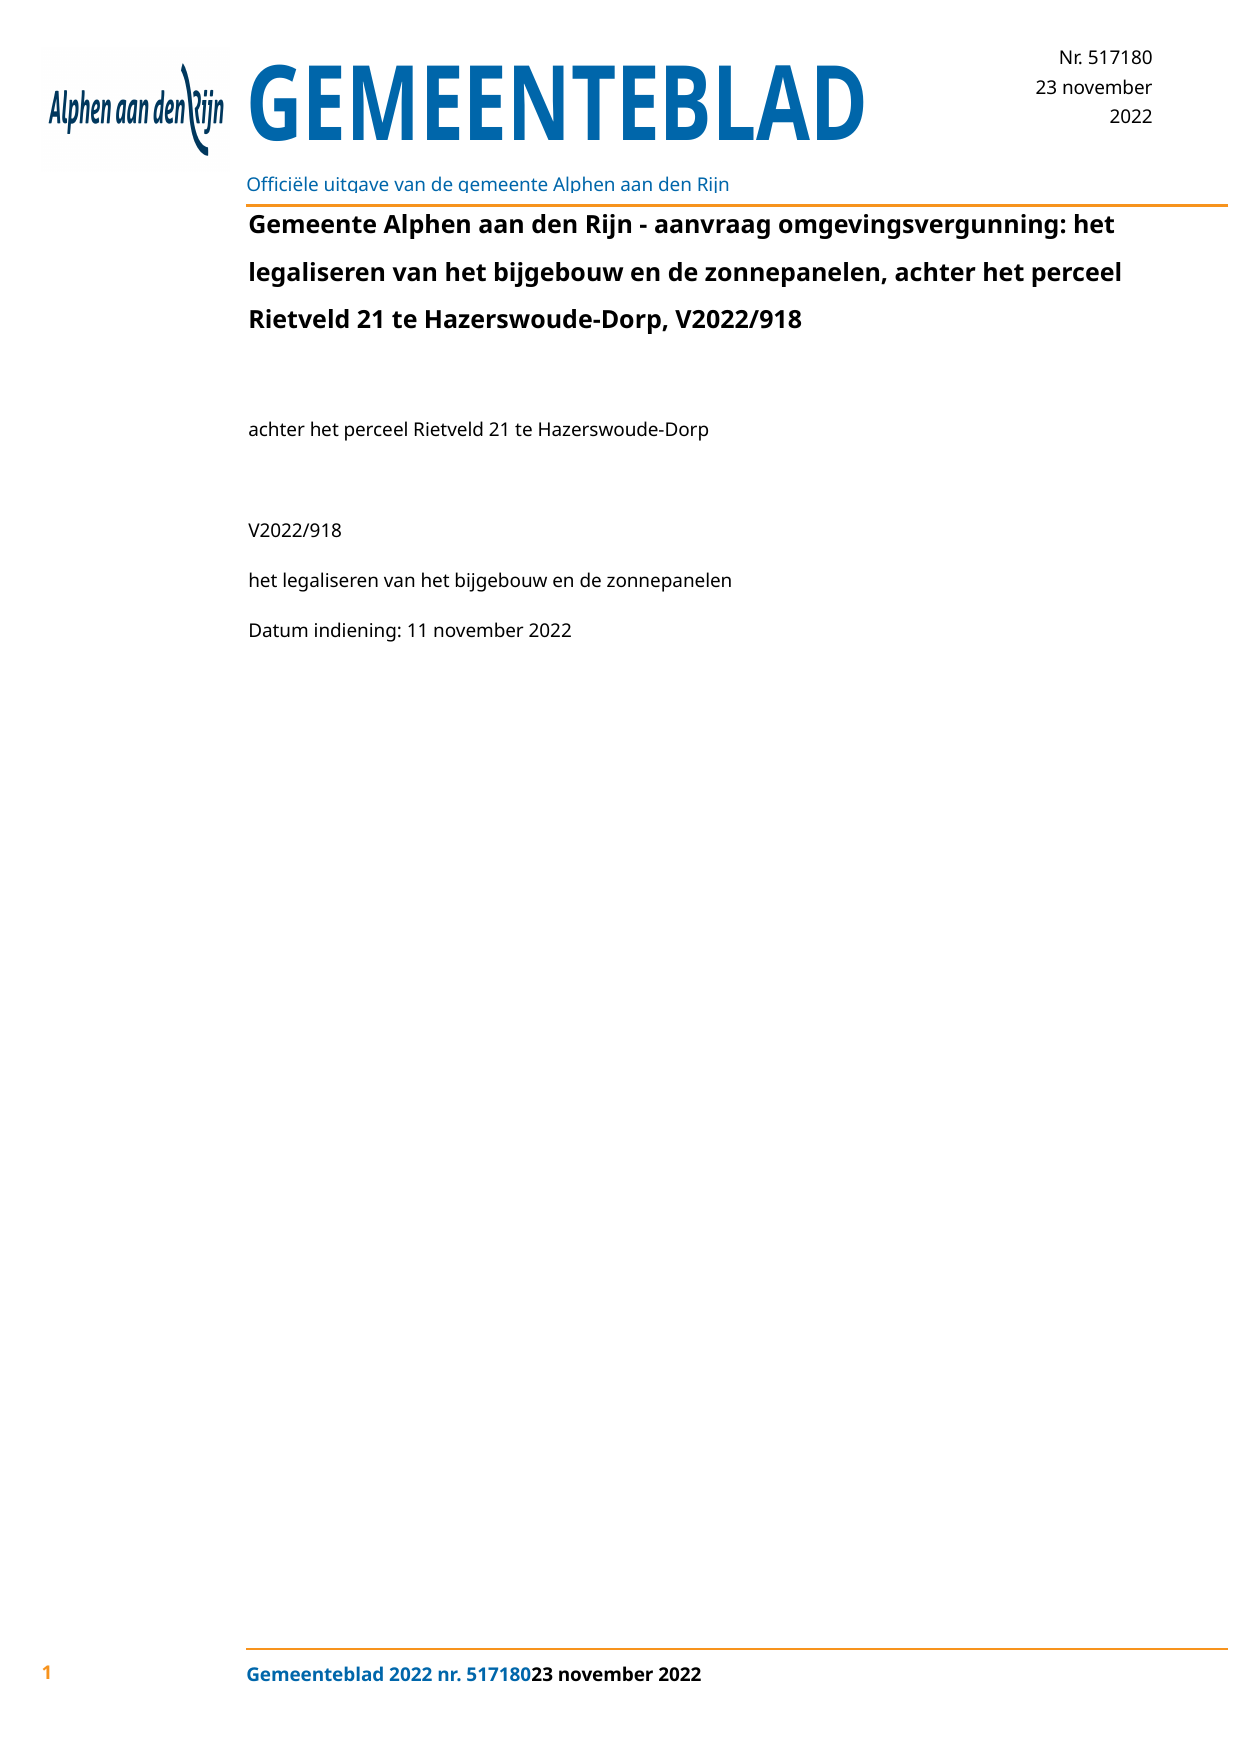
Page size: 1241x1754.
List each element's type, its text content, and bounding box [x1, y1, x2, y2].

text het legaliseren van het bijgebouw en de zonnepanelen [248, 567, 1152, 593]
text Gemeente Alphen aan den Rijn - aanvraag omgevingsvergunning: het legaliseren van het bijgebouw en de zonnepanelen, achter het perceel Rietveld 21 te Hazerswoude-Dorp, V2022/918 [248, 207, 1152, 336]
text achter het perceel Rietveld 21 te Hazerswoude-Dorp [248, 416, 1152, 442]
text V2022/918 [248, 517, 1152, 542]
picture [41, 47, 231, 172]
text Datum indiening: 11 november 2022 [248, 618, 1152, 643]
